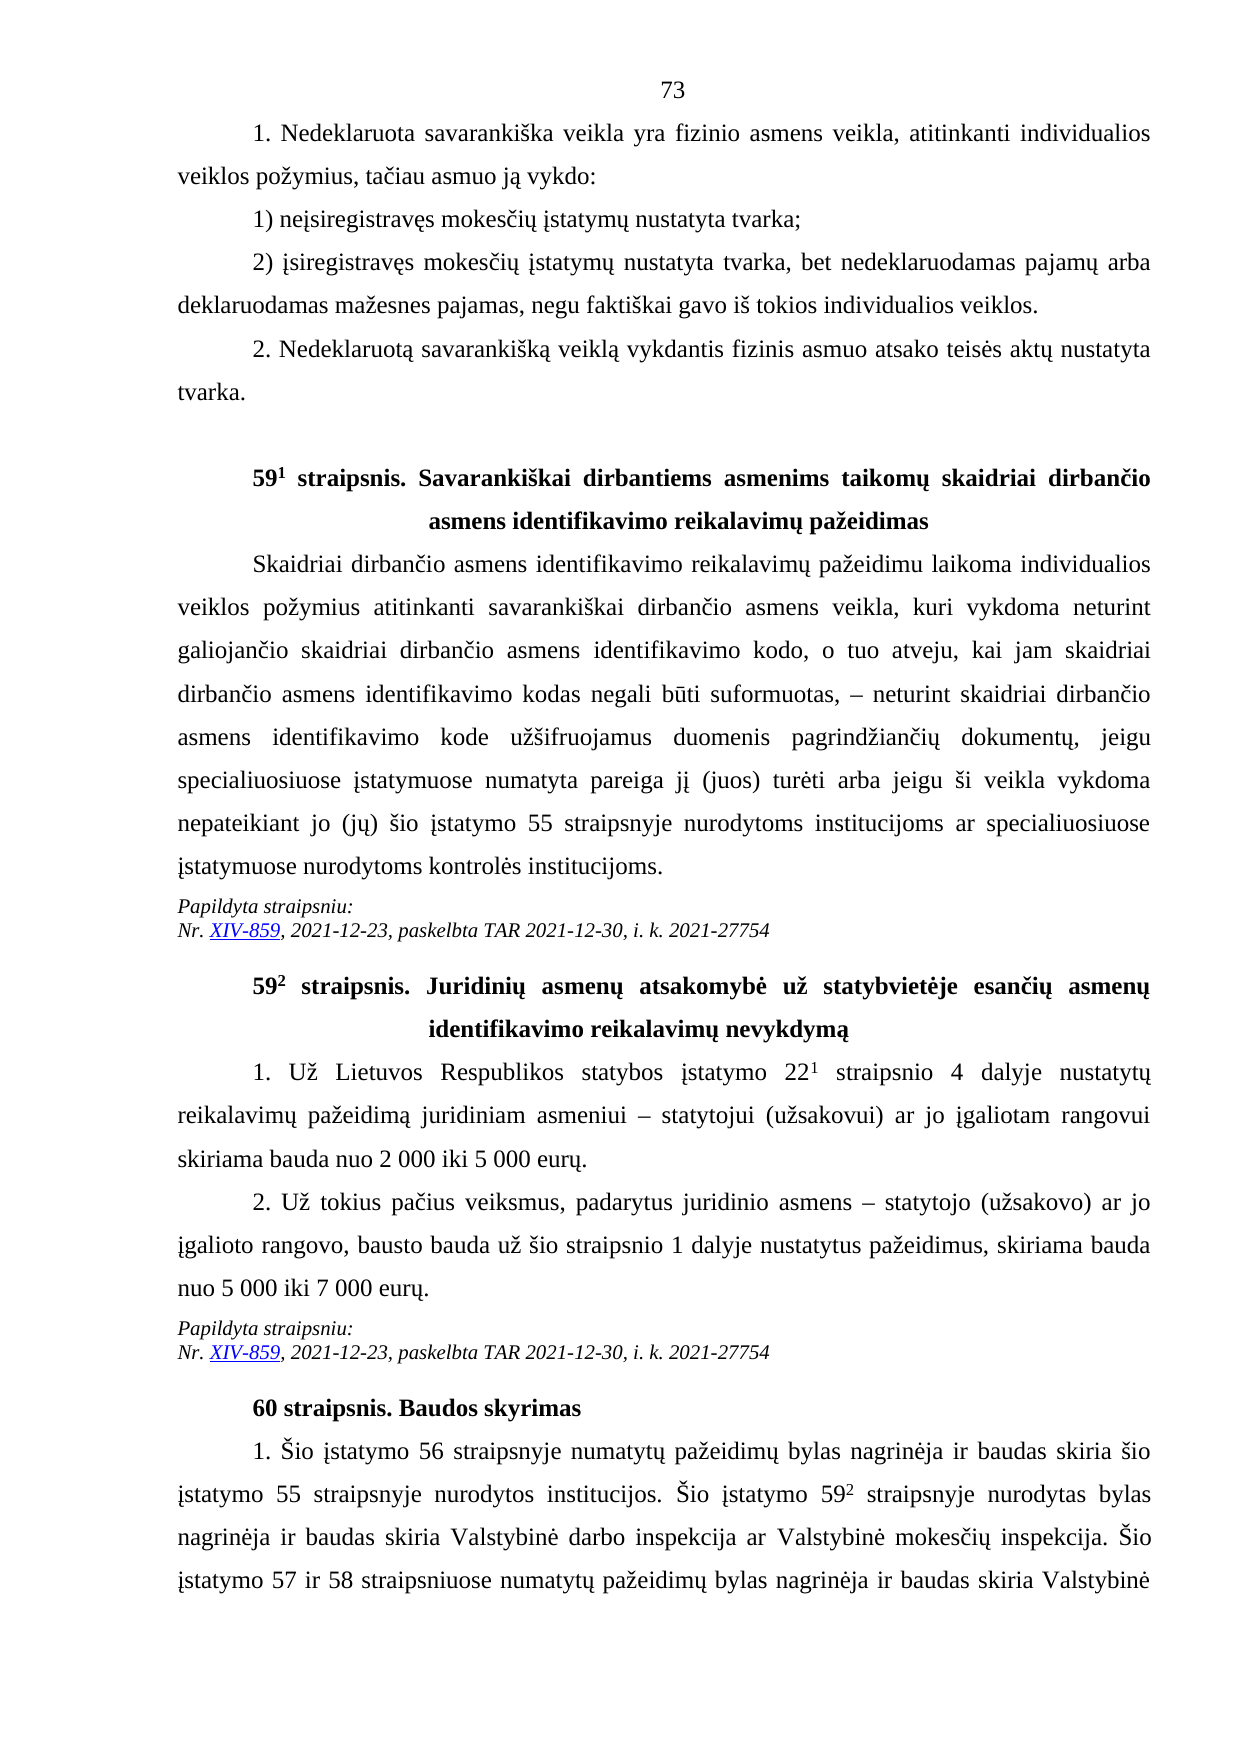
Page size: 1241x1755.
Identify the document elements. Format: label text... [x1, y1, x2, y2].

text 1. Šio įstatymo 56 straipsnyje numatytų pažeidimų bylas nagrinėja ir baudas skiria šio įstatymo 55 straipsnyje nurodytos institucijos. Šio įstatymo 592 straipsnyje nurodytas bylas nagrinėja ir baudas skiria Valstybinė darbo inspekcija ar Valstybinė mokesčių inspekcija. Šio įstatymo 57 ir 58 straipsniuose numatytų pažeidimų bylas nagrinėja ir baudas skiria Valstybinė [177, 1436, 1152, 1594]
text 2. Už tokius pačius veiksmus, padarytus juridinio asmens – statytojo (užsakovo) ar jo įgalioto rangovo, bausto bauda už šio straipsnio 1 dalyje nustatytus pažeidimus, skiriama bauda nuo 5 000 iki 7 000 eurų. [177, 1187, 1152, 1302]
text 1. Nedeklaruota savarankiška veikla yra fizinio asmens veikla, atitinkanti individualios veiklos požymius, tačiau asmuo ją vykdo: [177, 118, 1152, 190]
text 1. Už Lietuvos Respublikos statybos įstatymo 221 straipsnio 4 dalyje nustatytų reikalavimų pažeidimą juridiniam asmeniui – statytojui (užsakovui) ar jo įgaliotam rangovui skiriama bauda nuo 2 000 iki 5 000 eurų. [177, 1057, 1152, 1172]
text Nr. XIV-859, 2021-12-23, paskelbta TAR 2021-12-30, i. k. 2021-27754 [177, 1340, 1152, 1364]
text Nr. XIV-859, 2021-12-23, paskelbta TAR 2021-12-30, i. k. 2021-27754 [177, 918, 1152, 942]
text 2. Nedeklaruotą savarankišką veiklą vykdantis fizinis asmuo atsako teisės aktų nustatyta tvarka. [177, 334, 1152, 406]
text 60 straipsnis. Baudos skyrimas [177, 1393, 1152, 1422]
text 1) neįsiregistravęs mokesčių įstatymų nustatyta tvarka; [177, 204, 1152, 233]
text 2) įsiregistravęs mokesčių įstatymų nustatyta tvarka, bet nedeklaruodamas pajamų arba deklaruodamas mažesnes pajamas, negu faktiškai gavo iš tokios individualios veiklos. [177, 247, 1152, 319]
text Skaidriai dirbančio asmens identifikavimo reikalavimų pažeidimu laikoma individualios veiklos požymius atitinkanti savarankiškai dirbančio asmens veikla, kuri vykdoma neturint galiojančio skaidriai dirbančio asmens identifikavimo kodo, o tuo atveju, kai jam skaidriai dirbančio asmens identifikavimo kodas negali būti suformuotas, – neturint skaidriai dirbančio asmens identifikavimo kode užšifruojamus duomenis pagrindžiančių dokumentų, jeigu specialiuosiuose įstatymuose numatyta pareiga jį (juos) turėti arba jeigu ši veikla vykdoma nepateikiant jo (jų) šio įstatymo 55 straipsnyje nurodytoms institucijoms ar specialiuosiuose įstatymuose nurodytoms kontrolės institucijoms. [177, 549, 1152, 880]
text Papildyta straipsniu: [177, 1316, 1152, 1340]
text Papildyta straipsniu: [177, 894, 1152, 918]
text 592 straipsnis. Juridinių asmenų atsakomybė už statybvietėje esančių asmenų identifikavimo reikalavimų nevykdymą [252, 971, 1152, 1043]
text 591 straipsnis. Savarankiškai dirbantiems asmenims taikomų skaidriai dirbančio asmens identifikavimo reikalavimų pažeidimas [252, 463, 1152, 535]
